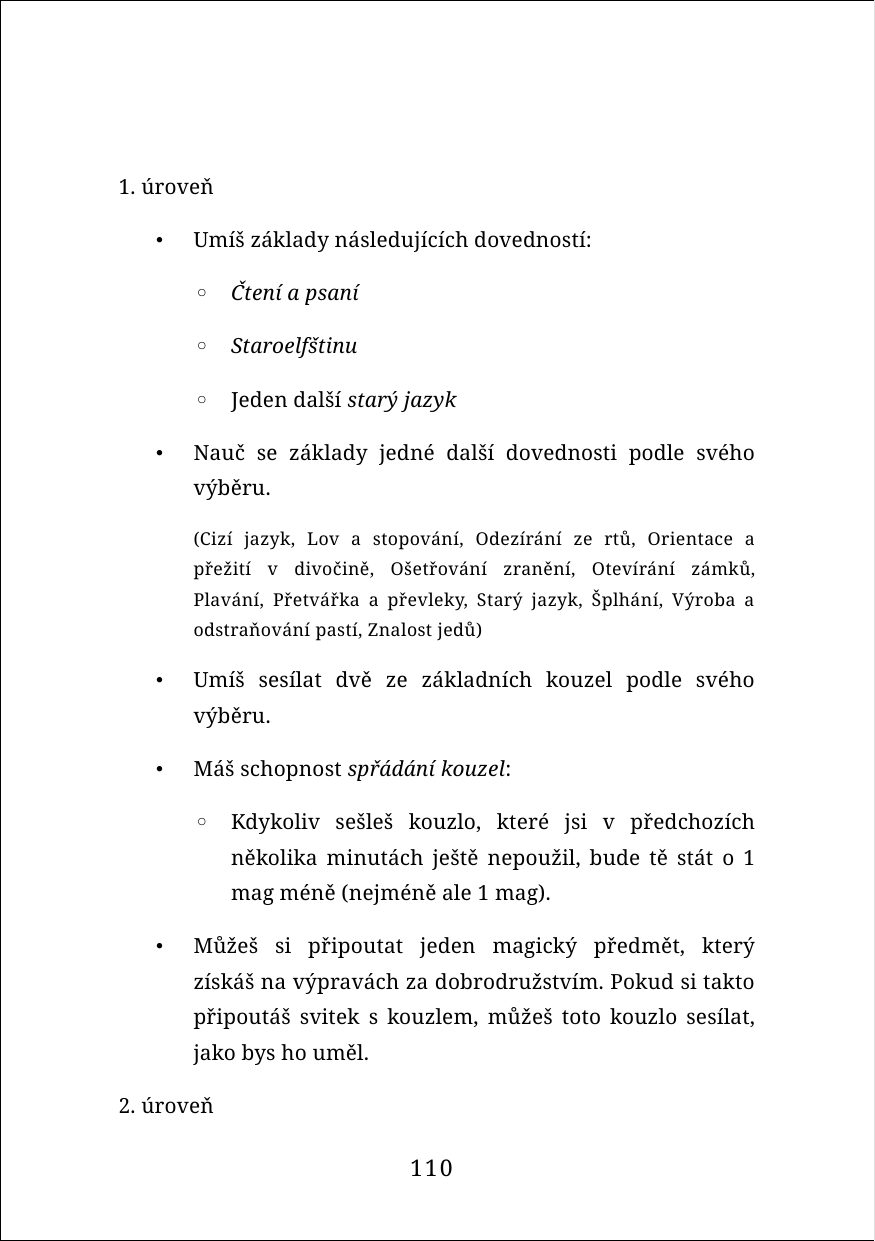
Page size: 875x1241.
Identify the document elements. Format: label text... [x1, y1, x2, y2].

list Staroelfštinu [193, 331, 756, 360]
list Umíš sesílat dvě ze základních kouzel podle svého výběru. [156, 665, 756, 729]
list Můžeš si připoutat jeden magický předmět, který získáš na výpravách za dobrodružstvím. Pokud si takto připoutáš svitek s kouzlem, můžeš toto kouzlo sesílat, jako bys ho uměl. [156, 931, 756, 1066]
list Čtení a psaní [193, 278, 756, 307]
list Nauč se základy jedné další dovednosti podle svého výběru. [156, 438, 756, 502]
list Kdykoliv sešleš kouzlo, které jsi v předchozích několika minutách ještě nepoužil, bude tě stát o 1 mag méně (nejméně ale 1 mag). [193, 807, 756, 907]
list Umíš základy následujících dovedností: [156, 225, 756, 253]
text 2. úroveň [118, 1091, 756, 1120]
list (Cizí jazyk, Lov a stopování, Odezírání ze rtů, Orientace a přežití v divočině, Ošetřování zranění, Otevírání zámků, Plavání, Přetvářka a převleky, Starý jazyk, Šplhání, Výroba a odstraňování pastí, Znalost jedů) [156, 527, 756, 641]
list Máš schopnost spřádání kouzel: [156, 754, 756, 782]
list Jeden další starý jazyk [193, 385, 756, 413]
text 1. úroveň [118, 172, 756, 200]
